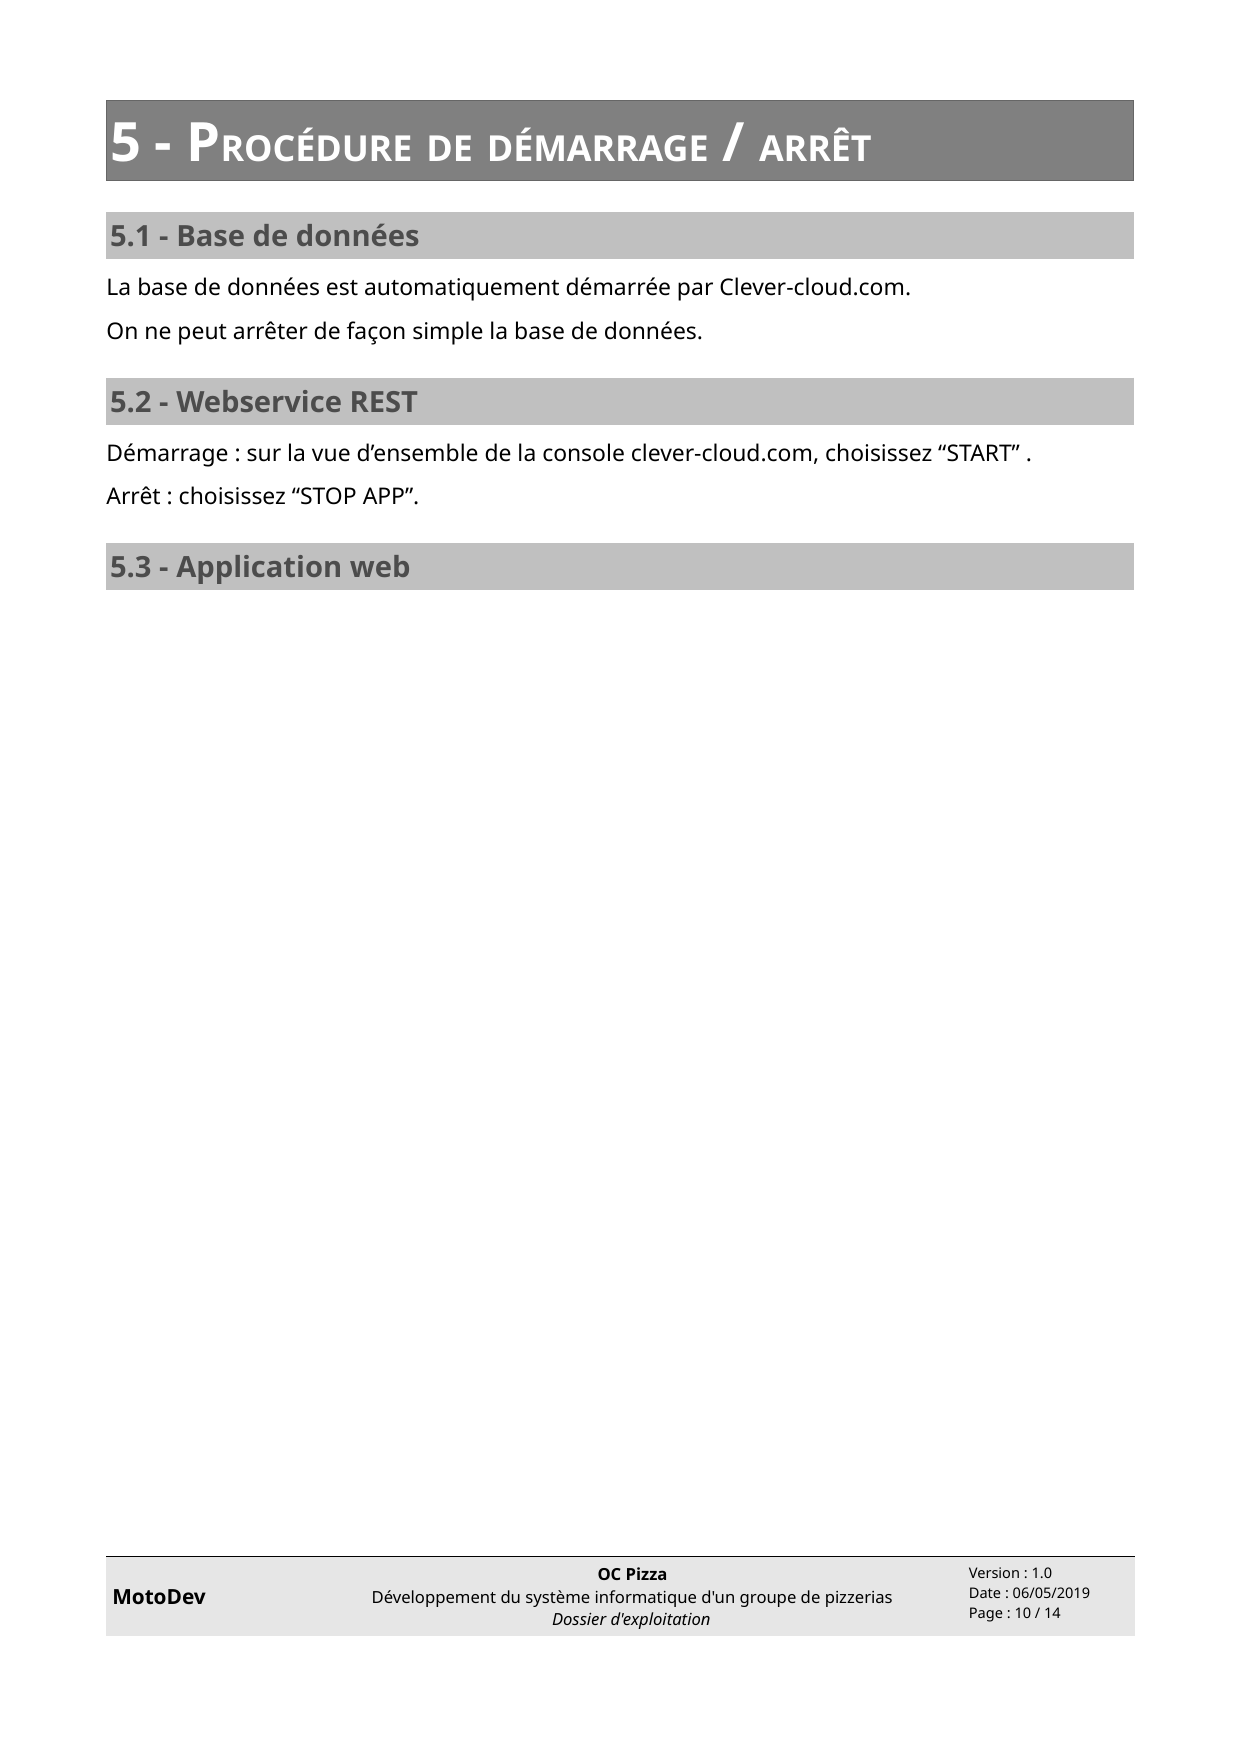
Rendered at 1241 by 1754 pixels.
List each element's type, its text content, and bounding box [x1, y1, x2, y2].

subtitle Application web [107, 544, 1133, 589]
text Démarrage : sur la vue d’ensemble de la console clever-cloud.com, choisissez “START” . [106, 437, 1134, 468]
subtitle Procédure de démarrage / arrêt [107, 101, 1133, 180]
text La base de données est automatiquement démarrée par Clever-cloud.com. [106, 271, 1134, 302]
text On ne peut arrêter de façon simple la base de données. [106, 315, 1134, 346]
subtitle Webservice REST [107, 379, 1133, 424]
text Arrêt : choisissez “STOP APP”. [106, 480, 1134, 512]
subtitle Base de données [107, 213, 1133, 258]
